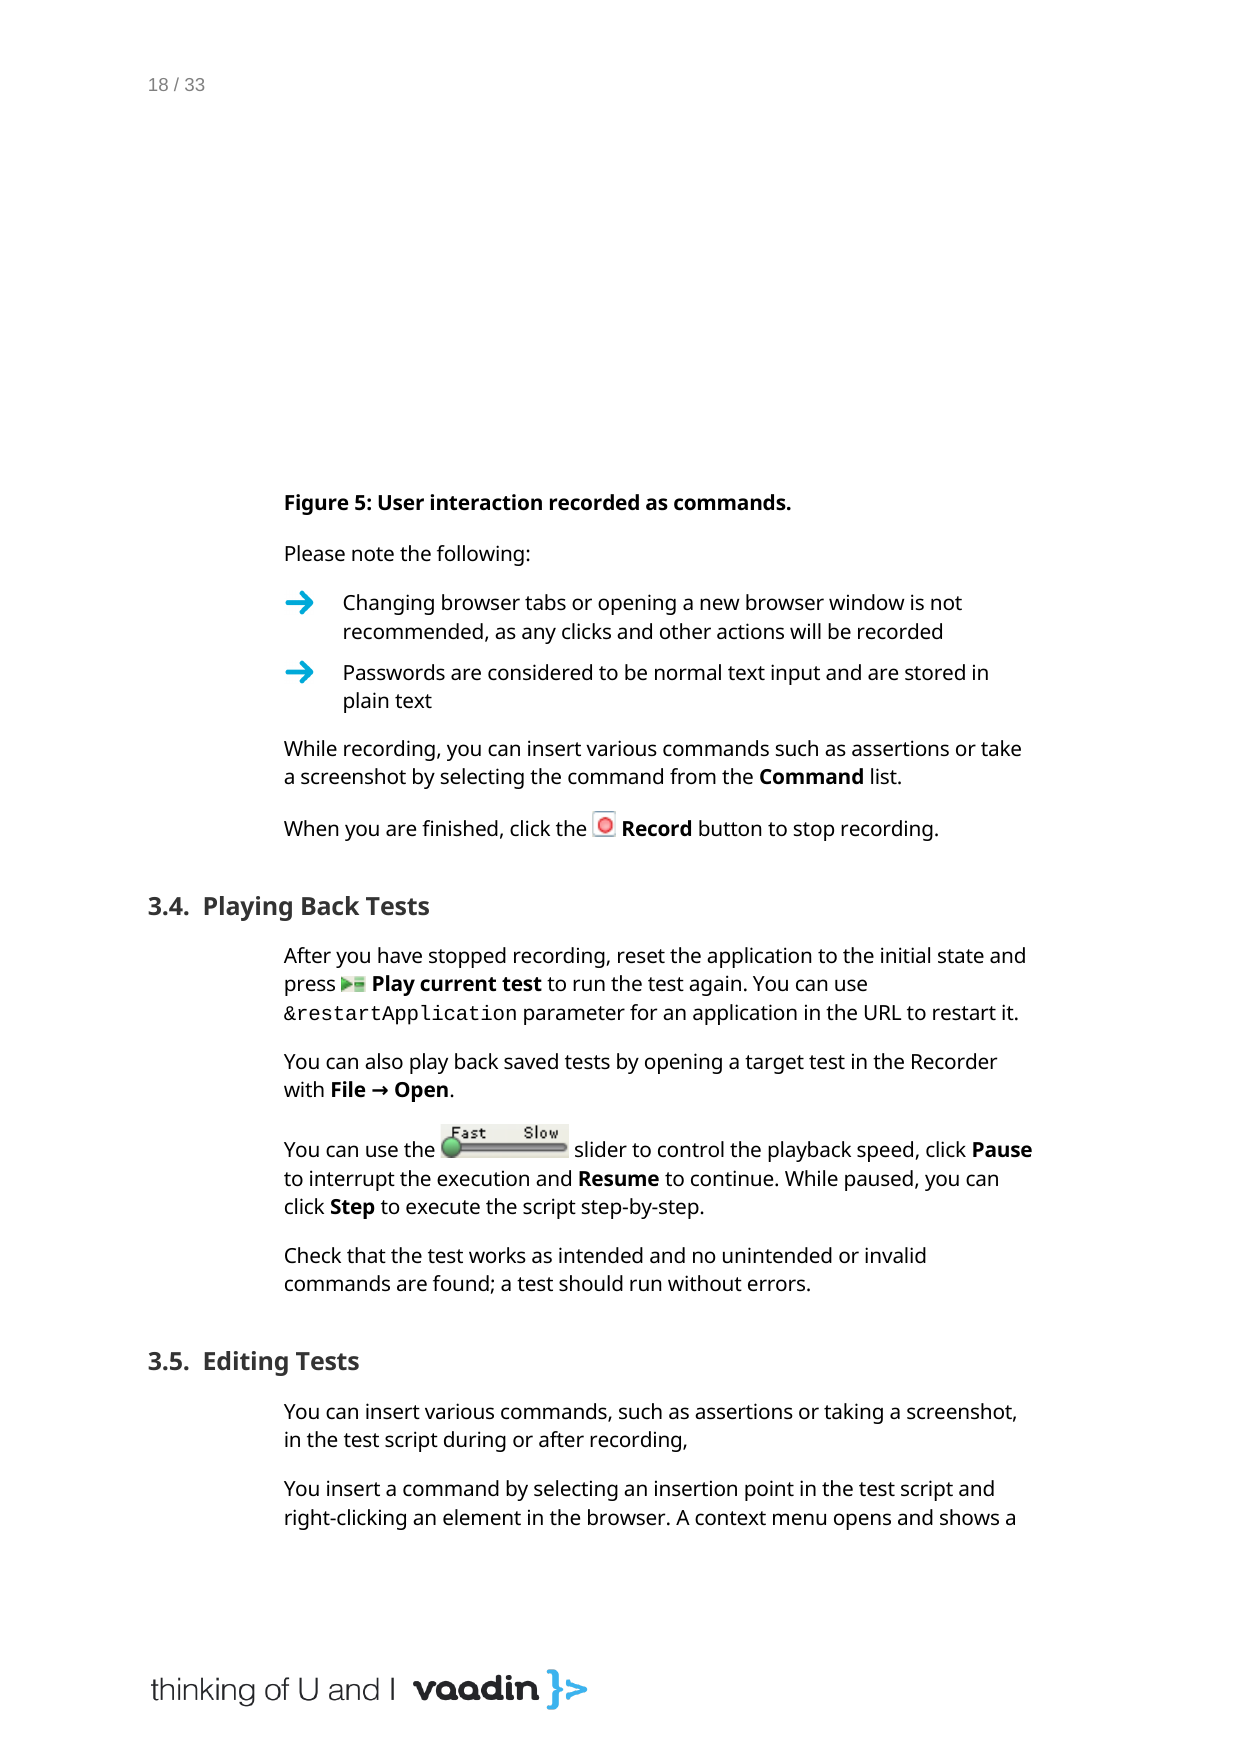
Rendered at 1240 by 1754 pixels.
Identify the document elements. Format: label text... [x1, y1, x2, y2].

text While recording, you can insert various commands such as assertions or take a screenshot by selecting the command from the Command list. [283, 734, 1033, 791]
picture [592, 811, 616, 837]
picture [304, 674, 314, 684]
text Check that the test works as intended and no unintended or invalid commands are found; a test should run without errors. [283, 1241, 1033, 1298]
picture [284, 660, 303, 684]
text When you are finished, click the Record button to stop recording. [283, 811, 1033, 842]
subtitle Playing Back Tests [148, 888, 1033, 922]
picture [150, 1665, 590, 1712]
picture [284, 590, 304, 615]
picture [304, 590, 314, 600]
text Please note the following: [283, 539, 1033, 568]
subtitle Editing Tests [148, 1344, 1033, 1378]
list Changing browser tabs or opening a new browser window is not recommended, as any clicks and other actions will be recorded [283, 588, 1033, 645]
text You can insert various commands, such as assertions or taking a screenshot, in the test script during or after recording, [283, 1397, 1033, 1454]
text You insert a command by selecting an insertion point in the test script and right-clicking an element in the browser. A context menu opens and shows a [283, 1474, 1033, 1531]
picture [440, 1124, 569, 1158]
picture [341, 976, 366, 992]
text After you have stopped recording, reset the application to the initial state and press Play current test to run the test again. You can use &restartApplication parameter for an application in the URL to restart it. [283, 941, 1033, 1027]
text Figure 5: User interaction recorded as commands. [283, 488, 1033, 516]
list Passwords are considered to be normal text input and are stored in plain text [283, 658, 1033, 715]
text You can use the slider to control the playback speed, click Pause to interrupt the execution and Resume to continue. While paused, you can click Step to execute the script step-by-step. [283, 1125, 1033, 1221]
picture [304, 660, 314, 670]
picture [304, 605, 314, 615]
text You can also play back saved tests by opening a target test in the Recorder with File → Open. [283, 1047, 1033, 1104]
